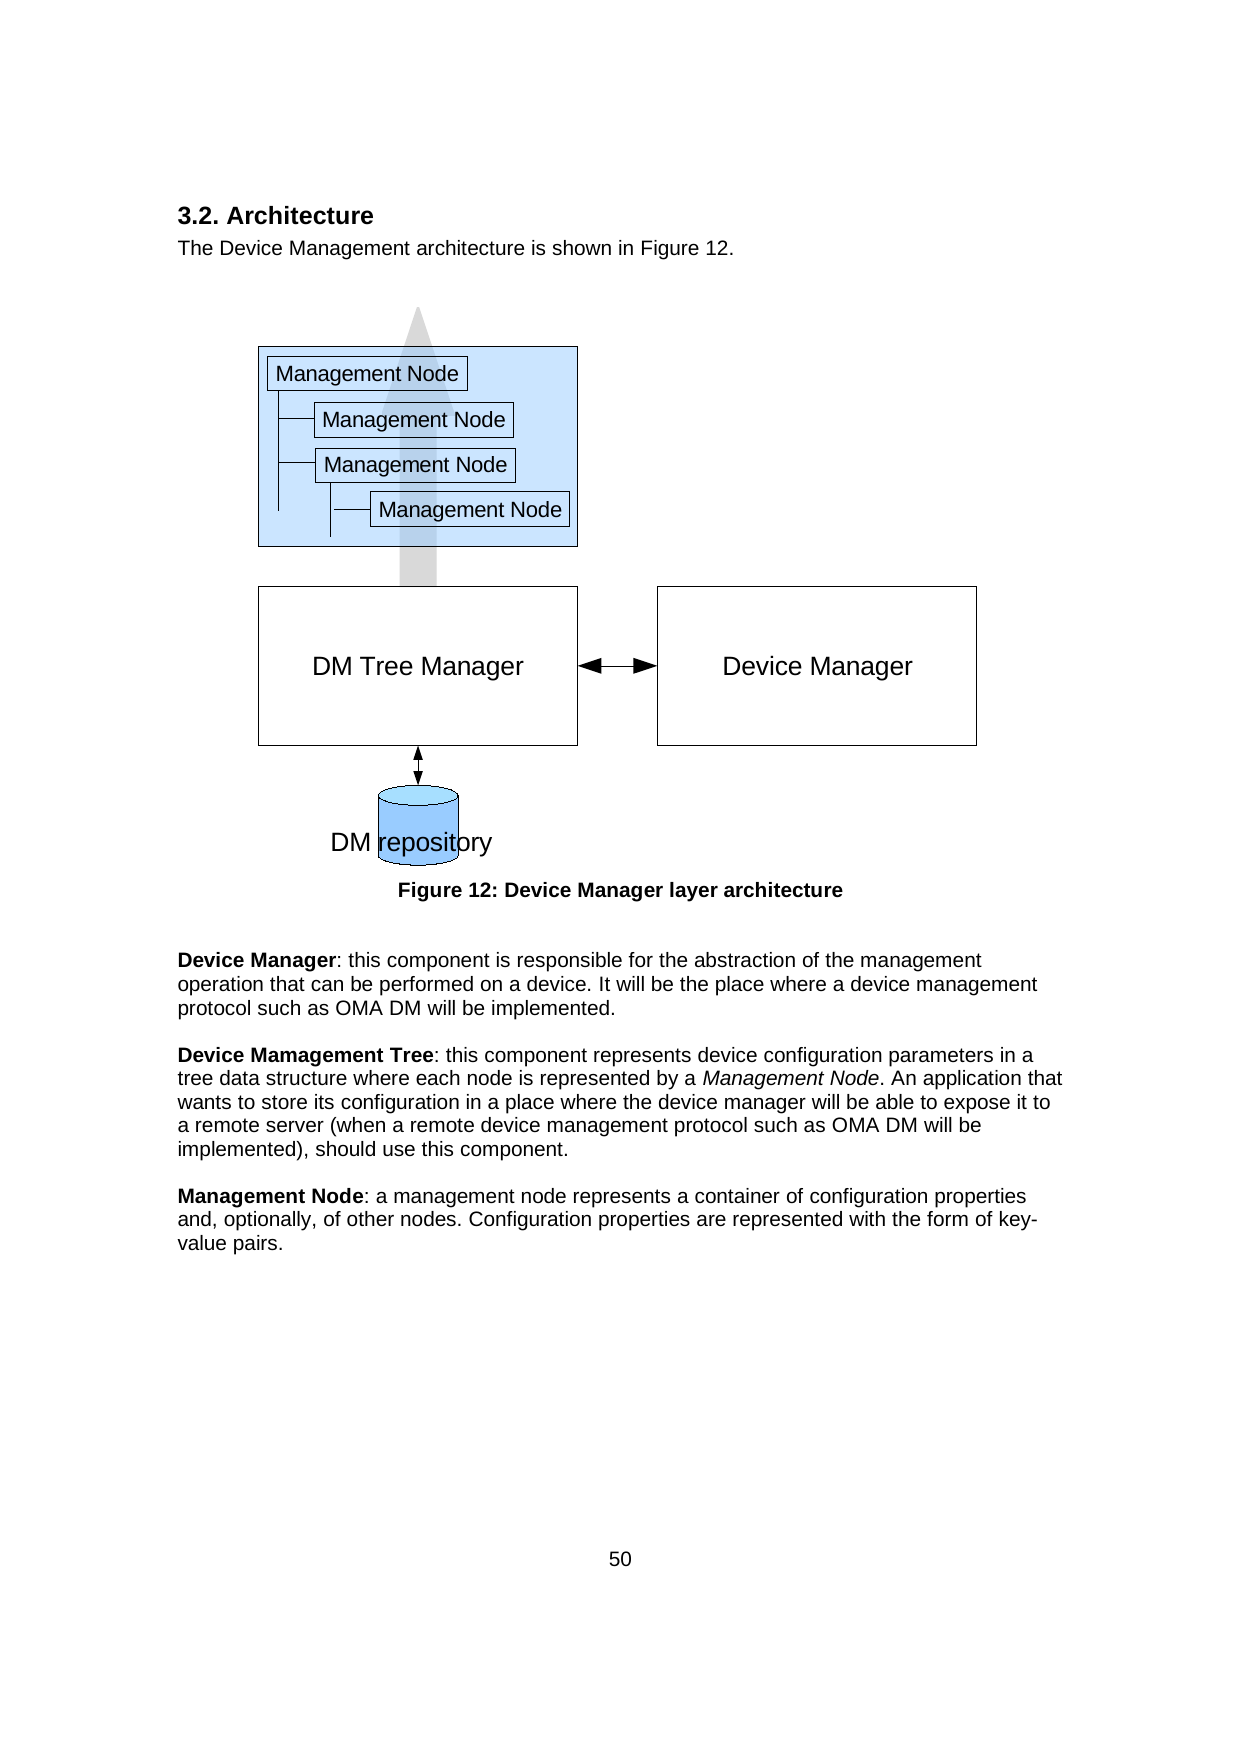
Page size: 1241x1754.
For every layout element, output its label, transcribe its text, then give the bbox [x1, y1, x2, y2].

text Device Manager: this component is responsible for the abstraction of the management operation that can be performed on a device. It will be the place where a device management protocol such as OMA DM will be implemented. [177, 949, 1063, 1019]
text The Device Management architecture is shown in Figure 12. [177, 236, 1063, 260]
text Management Node: a management node represents a container of configuration properties and, optionally, of other nodes. Configuration properties are represented with the form of key-value pairs. [177, 1184, 1063, 1255]
text Device Mamagement Tree: this component represents device configuration parameters in a tree data structure where each node is represented by a Management Node. An application that wants to store its configuration in a place where the device manager will be able to expose it to a remote server (when a remote device management protocol such as OMA DM will be implemented), should use this component. [177, 1043, 1063, 1161]
subtitle Architecture [177, 202, 1063, 230]
text Figure 12: Device Manager layer architecture [177, 301, 1063, 902]
